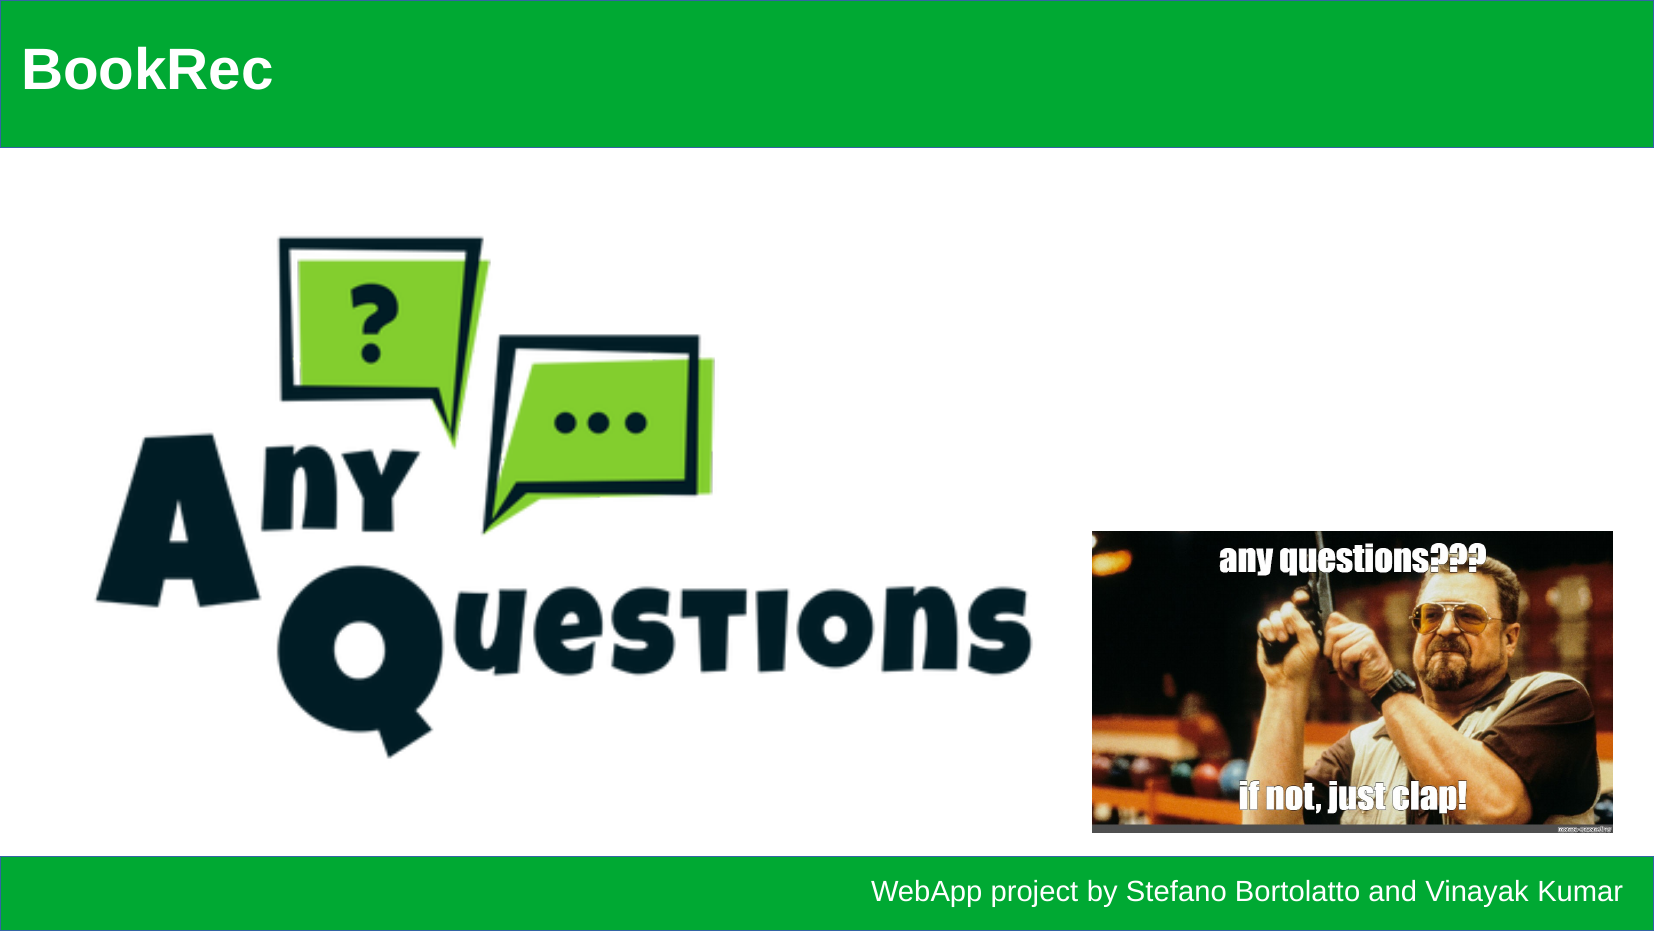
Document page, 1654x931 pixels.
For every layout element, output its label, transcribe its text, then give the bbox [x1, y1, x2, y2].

text_box BookRec [0, 29, 296, 119]
picture [88, 230, 1040, 768]
text_box WebApp project by Stefano Bortolatto and Vinayak Kumar [856, 867, 1654, 916]
picture [1092, 531, 1613, 833]
text_box [0, 856, 1654, 931]
text_box [0, 0, 1654, 148]
